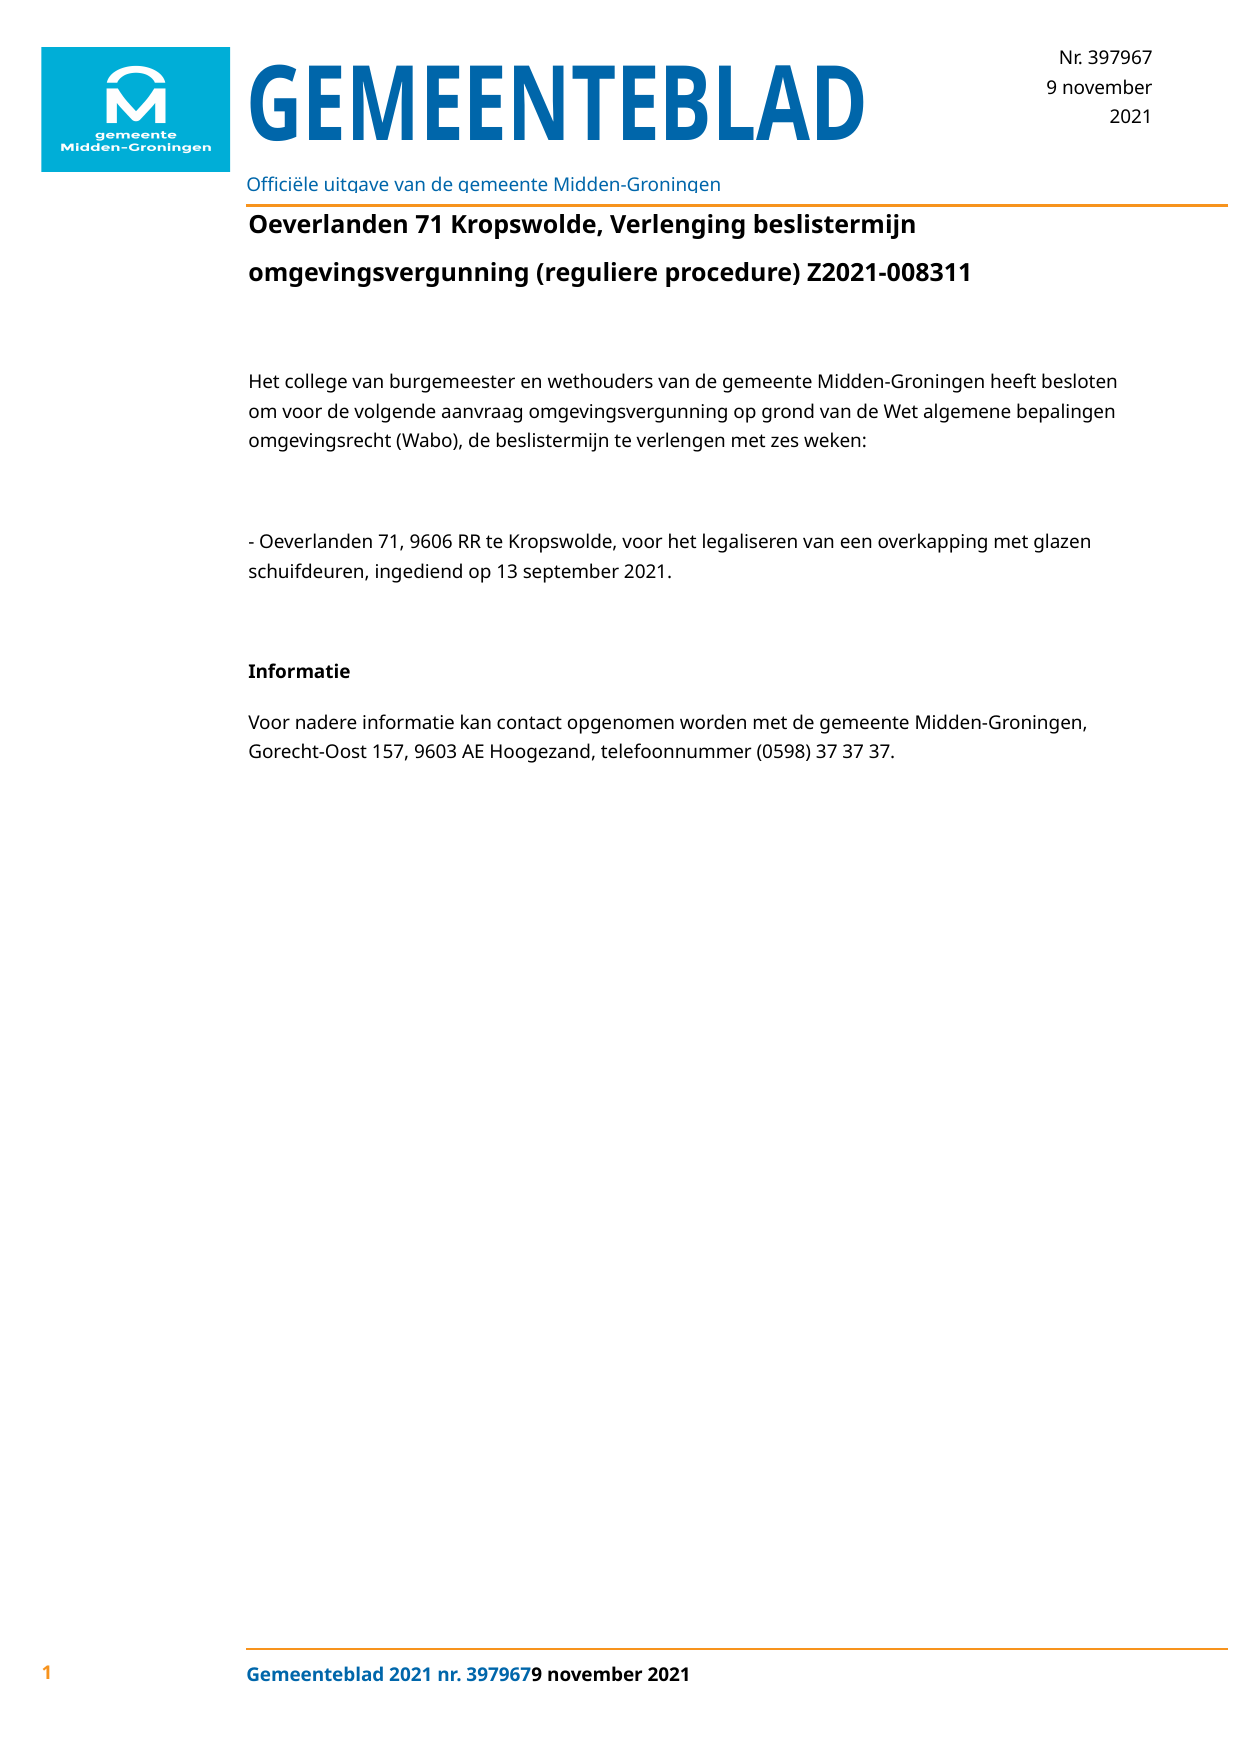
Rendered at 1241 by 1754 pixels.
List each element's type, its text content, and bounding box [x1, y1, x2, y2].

text Het college van burgemeester en wethouders van de gemeente Midden-Groningen heeft besloten om voor de volgende aanvraag omgevingsvergunning op grond van de Wet algemene bepalingen omgevingsrecht (Wabo), de beslistermijn te verlengen met zes weken: [248, 368, 1152, 453]
picture [108, 66, 164, 82]
picture [107, 89, 165, 122]
text Voor nadere informatie kan contact opgenomen worden met de gemeente Midden-Groningen, Gorecht-Oost 157, 9603 AE Hoogezand, telefoonnummer (0598) 37 37 37. [248, 709, 1152, 764]
text - Oeverlanden 71, 9606 RR te Kropswolde, voor het legaliseren van een overkapping met glazen schuifdeuren, ingediend op 13 september 2021. [248, 528, 1152, 584]
text Informatie [248, 659, 1152, 684]
picture [184, 146, 190, 153]
text Oeverlanden 71 Kropswolde, Verlenging beslistermijn omgevingsvergunning (reguliere procedure) Z2021-008311 [248, 207, 1152, 288]
